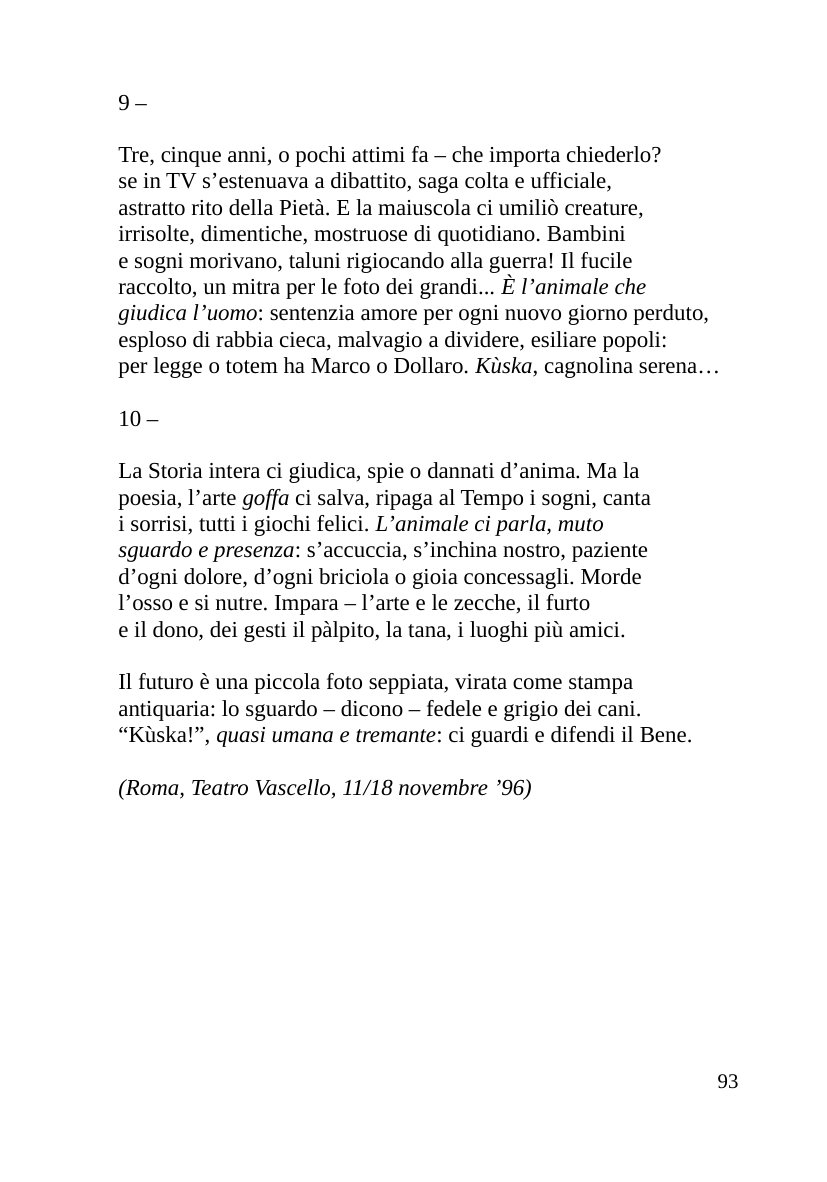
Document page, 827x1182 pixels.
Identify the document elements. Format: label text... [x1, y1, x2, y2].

text per legge o totem ha Marco o Dollaro. Kùska, cagnolina serena… [88, 352, 738, 378]
text poesia, l’arte goffa ci salva, ripaga al Tempo i sogni, canta [88, 484, 738, 510]
text irrisolte, dimentiche, mostruose di quotidiano. Bambini [88, 220, 738, 247]
text Tre, cinque anni, o pochi attimi fa – che importa chiederlo? [88, 141, 738, 168]
text e sogni morivano, taluni rigiocando alla guerra! Il fucile [88, 247, 738, 273]
text esploso di rabbia cieca, malvagio a dividere, esiliare popoli: [88, 326, 738, 352]
text sguardo e presenza: s’accuccia, s’inchina nostro, paziente [88, 537, 738, 563]
text giudica l’uomo: sentenzia amore per ogni nuovo giorno perduto, [88, 299, 738, 326]
text 9 – [88, 88, 738, 115]
text Il futuro è una piccola foto seppiata, virata come stampa [88, 668, 738, 695]
text e il dono, dei gesti il pàlpito, la tana, i luoghi più amici. [88, 616, 738, 642]
text 10 – [88, 405, 738, 431]
text d’ogni dolore, d’ogni briciola o gioia concessagli. Morde [88, 563, 738, 589]
text se in TV s’estenuava a dibattito, saga colta e ufficiale, [88, 168, 738, 194]
text l’osso e si nutre. Impara – l’arte e le zecche, il furto [88, 589, 738, 616]
text raccolto, un mitra per le foto dei grandi... È l’animale che [88, 273, 738, 299]
text (Roma, Teatro Vascello, 11/18 novembre ’96) [88, 774, 738, 800]
text La Storia intera ci giudica, spie o dannati d’anima. Ma la [88, 457, 738, 484]
text i sorrisi, tutti i giochi felici. L’animale ci parla, muto [88, 510, 738, 537]
text “Kùska!”, quasi umana e tremante: ci guardi e difendi il Bene. [88, 721, 738, 747]
text astratto rito della Pietà. E la maiuscola ci umiliò creature, [88, 194, 738, 220]
text antiquaria: lo sguardo – dicono – fedele e grigio dei cani. [88, 695, 738, 721]
